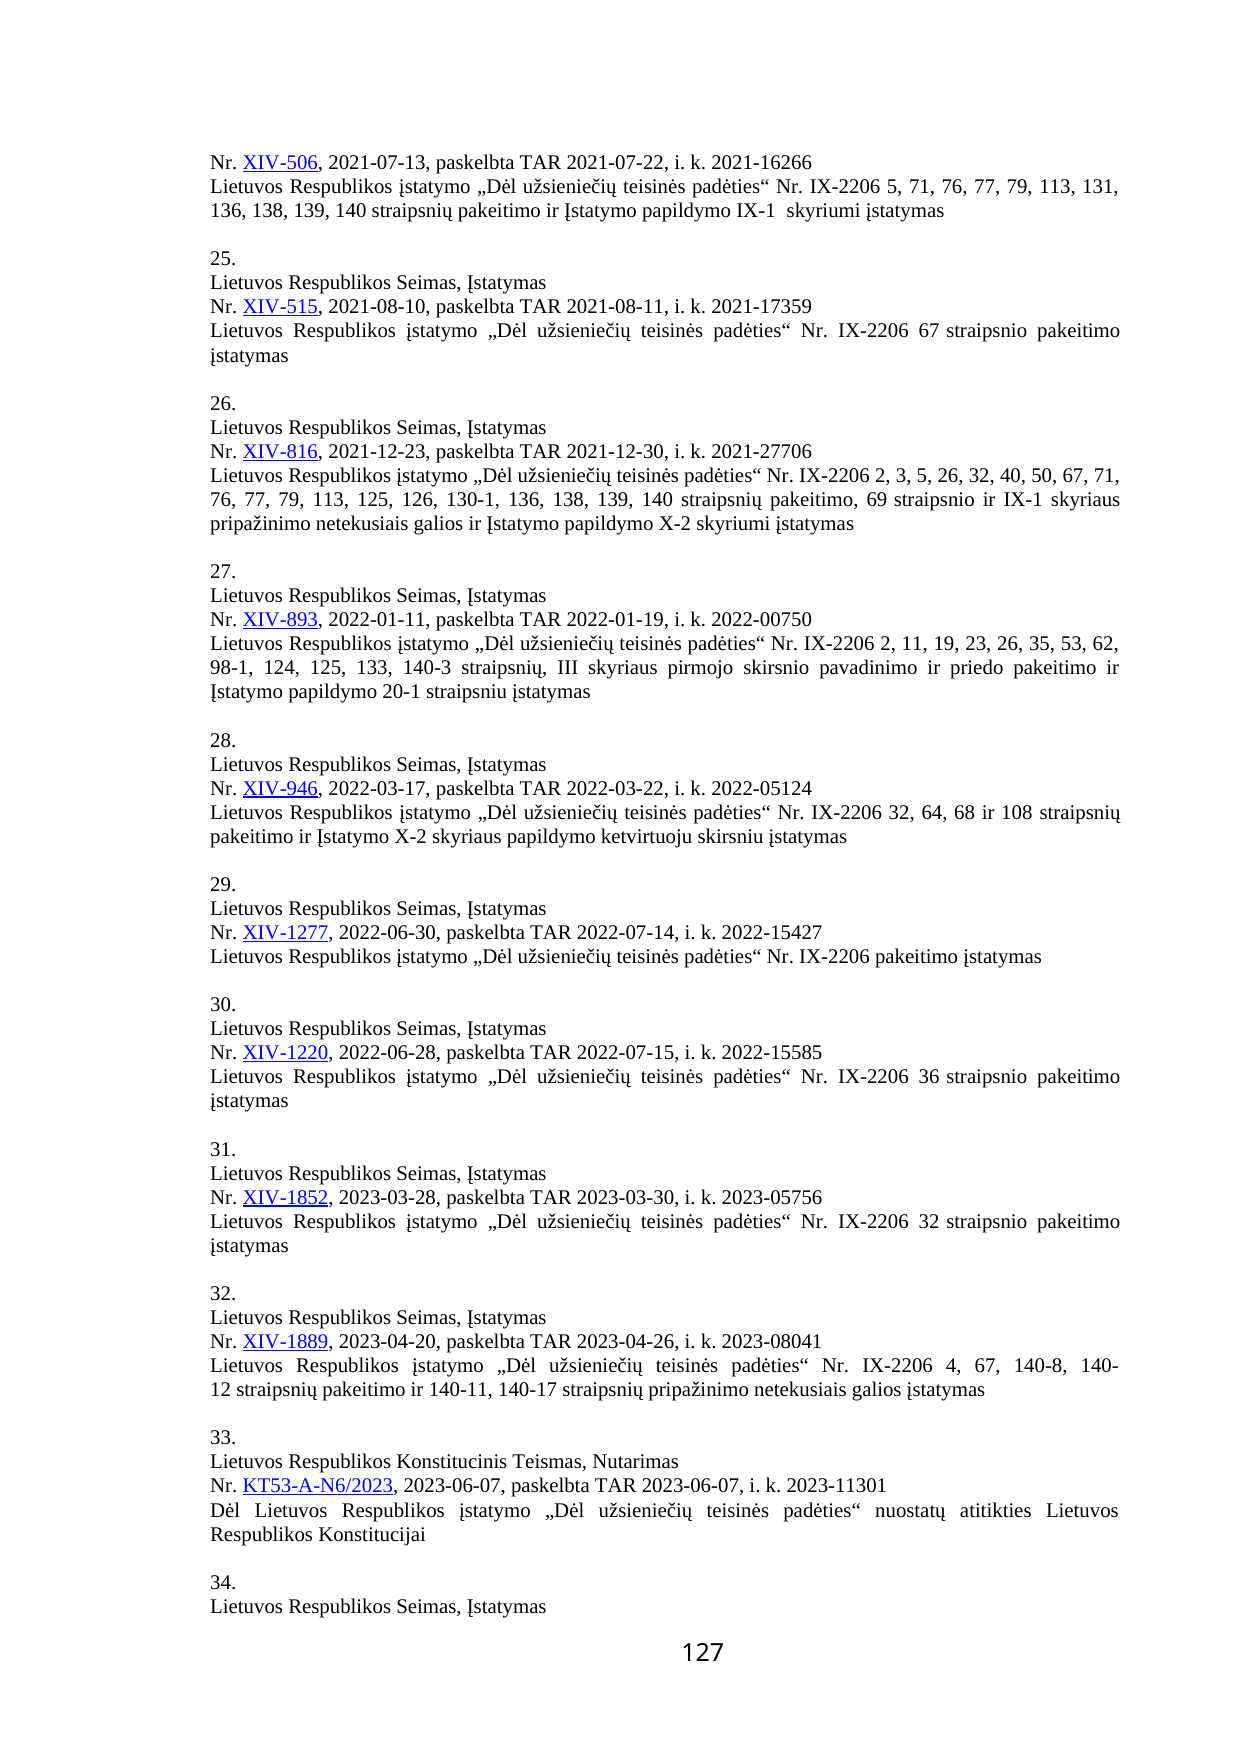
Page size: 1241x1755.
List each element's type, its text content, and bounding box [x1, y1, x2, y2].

text Lietuvos Respublikos Seimas, Įstatymas [210, 583, 1120, 607]
text 33. [210, 1425, 1120, 1449]
text Lietuvos Respublikos įstatymo „Dėl užsieniečių teisinės padėties“ Nr. IX-2206 5, 71, 76, 77, 79, 113, 131, 136, 138, 139, 140 straipsnių pakeitimo ir Įstatymo papildymo IX-1 skyriumi įstatymas [210, 174, 1120, 222]
text Lietuvos Respublikos įstatymo „Dėl užsieniečių teisinės padėties“ Nr. IX-2206 pakeitimo įstatymas [210, 944, 1120, 968]
text Lietuvos Respublikos įstatymo „Dėl užsieniečių teisinės padėties“ Nr. IX-2206 32, 64, 68 ir 108 straipsnių pakeitimo ir Įstatymo X-2 skyriaus papildymo ketvirtuoju skirsniu įstatymas [210, 800, 1120, 848]
text Nr. KT53-A-N6/2023, 2023-06-07, paskelbta TAR 2023-06-07, i. k. 2023-11301 [210, 1473, 1120, 1497]
text Lietuvos Respublikos įstatymo „Dėl užsieniečių teisinės padėties“ Nr. IX-2206 2, 3, 5, 26, 32, 40, 50, 67, 71, 76, 77, 79, 113, 125, 126, 130-1, 136, 138, 139, 140 straipsnių pakeitimo, 69 straipsnio ir IX-1 skyriaus pripažinimo netekusiais galios ir Įstatymo papildymo X-2 skyriumi įstatymas [210, 463, 1120, 535]
text 27. [210, 559, 1120, 583]
text Lietuvos Respublikos įstatymo „Dėl užsieniečių teisinės padėties“ Nr. IX-2206 36 straipsnio pakeitimo įstatymas [210, 1064, 1120, 1112]
text Lietuvos Respublikos Konstitucinis Teismas, Nutarimas [210, 1449, 1120, 1473]
text Lietuvos Respublikos Seimas, Įstatymas [210, 1016, 1120, 1040]
text 29. [210, 872, 1120, 896]
text Nr. XIV-946, 2022-03-17, paskelbta TAR 2022-03-22, i. k. 2022-05124 [210, 776, 1120, 800]
text Lietuvos Respublikos įstatymo „Dėl užsieniečių teisinės padėties“ Nr. IX-2206 67 straipsnio pakeitimo įstatymas [210, 318, 1120, 367]
text 32. [210, 1281, 1120, 1305]
text Nr. XIV-1889, 2023-04-20, paskelbta TAR 2023-04-26, i. k. 2023-08041 [210, 1329, 1120, 1353]
text Nr. XIV-1277, 2022-06-30, paskelbta TAR 2022-07-14, i. k. 2022-15427 [210, 920, 1120, 944]
text 26. [210, 391, 1120, 415]
text Lietuvos Respublikos Seimas, Įstatymas [210, 1161, 1120, 1185]
text Nr. XIV-1220, 2022-06-28, paskelbta TAR 2022-07-15, i. k. 2022-15585 [210, 1040, 1120, 1064]
text Nr. XIV-515, 2021-08-10, paskelbta TAR 2021-08-11, i. k. 2021-17359 [210, 294, 1120, 318]
text 31. [210, 1137, 1120, 1161]
text Lietuvos Respublikos įstatymo „Dėl užsieniečių teisinės padėties“ Nr. IX-2206 32 straipsnio pakeitimo įstatymas [210, 1209, 1120, 1257]
text Lietuvos Respublikos Seimas, Įstatymas [210, 415, 1120, 439]
text Lietuvos Respublikos įstatymo „Dėl užsieniečių teisinės padėties“ Nr. IX-2206 2, 11, 19, 23, 26, 35, 53, 62, 98-1, 124, 125, 133, 140-3 straipsnių, III skyriaus pirmojo skirsnio pavadinimo ir priedo pakeitimo ir Įstatymo papildymo 20-1 straipsniu įstatymas [210, 631, 1120, 703]
text 28. [210, 727, 1120, 752]
text Lietuvos Respublikos Seimas, Įstatymas [210, 752, 1120, 776]
text 30. [210, 992, 1120, 1016]
text Nr. XIV-816, 2021-12-23, paskelbta TAR 2021-12-30, i. k. 2021-27706 [210, 439, 1120, 463]
text Dėl Lietuvos Respublikos įstatymo „Dėl užsieniečių teisinės padėties“ nuostatų atitikties Lietuvos Respublikos Konstitucijai [210, 1497, 1120, 1546]
text Lietuvos Respublikos Seimas, Įstatymas [210, 1305, 1120, 1329]
text 34. [210, 1570, 1120, 1594]
text Lietuvos Respublikos Seimas, Įstatymas [210, 270, 1120, 294]
text Lietuvos Respublikos Seimas, Įstatymas [210, 896, 1120, 920]
text Nr. XIV-506, 2021-07-13, paskelbta TAR 2021-07-22, i. k. 2021-16266 [210, 150, 1120, 174]
text 25. [210, 246, 1120, 270]
text Nr. XIV-893, 2022-01-11, paskelbta TAR 2022-01-19, i. k. 2022-00750 [210, 607, 1120, 631]
text Nr. XIV-1852, 2023-03-28, paskelbta TAR 2023-03-30, i. k. 2023-05756 [210, 1185, 1120, 1209]
text Lietuvos Respublikos Seimas, Įstatymas [210, 1594, 1120, 1618]
text Lietuvos Respublikos įstatymo „Dėl užsieniečių teisinės padėties“ Nr. IX-2206 4, 67, 140-8, 140-12 straipsnių pakeitimo ir 140-11, 140-17 straipsnių pripažinimo netekusiais galios įstatymas [210, 1353, 1120, 1401]
